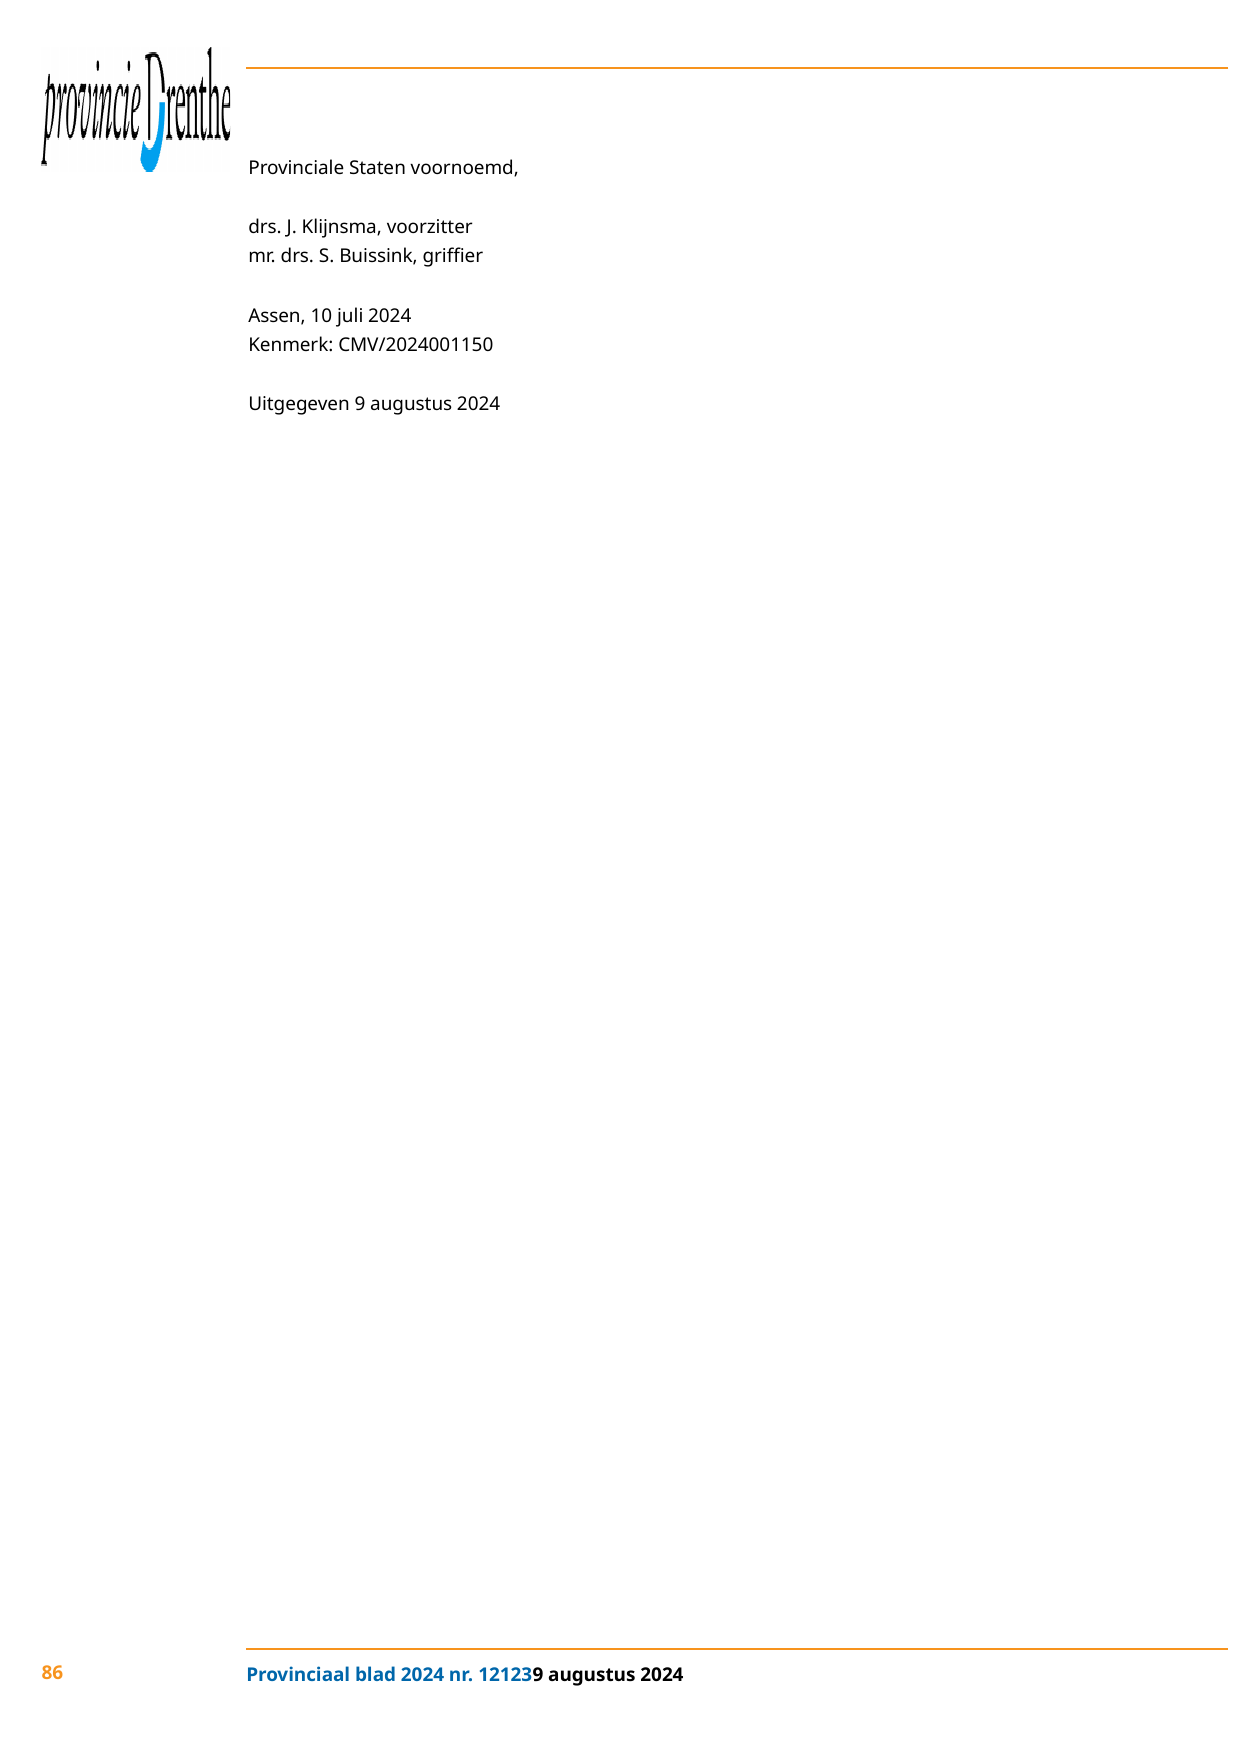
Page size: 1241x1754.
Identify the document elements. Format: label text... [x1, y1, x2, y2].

text Kenmerk: CMV/2024001150 [248, 331, 1152, 357]
text Provinciale Staten voornoemd, [248, 154, 1152, 180]
text Assen, 10 juli 2024 [248, 302, 1152, 328]
text drs. J. Klijnsma, voorzitter [248, 213, 1152, 239]
text mr. drs. S. Buissink, griffier [248, 243, 1152, 268]
text Uitgegeven 9 augustus 2024 [248, 391, 1152, 416]
picture [41, 47, 231, 172]
